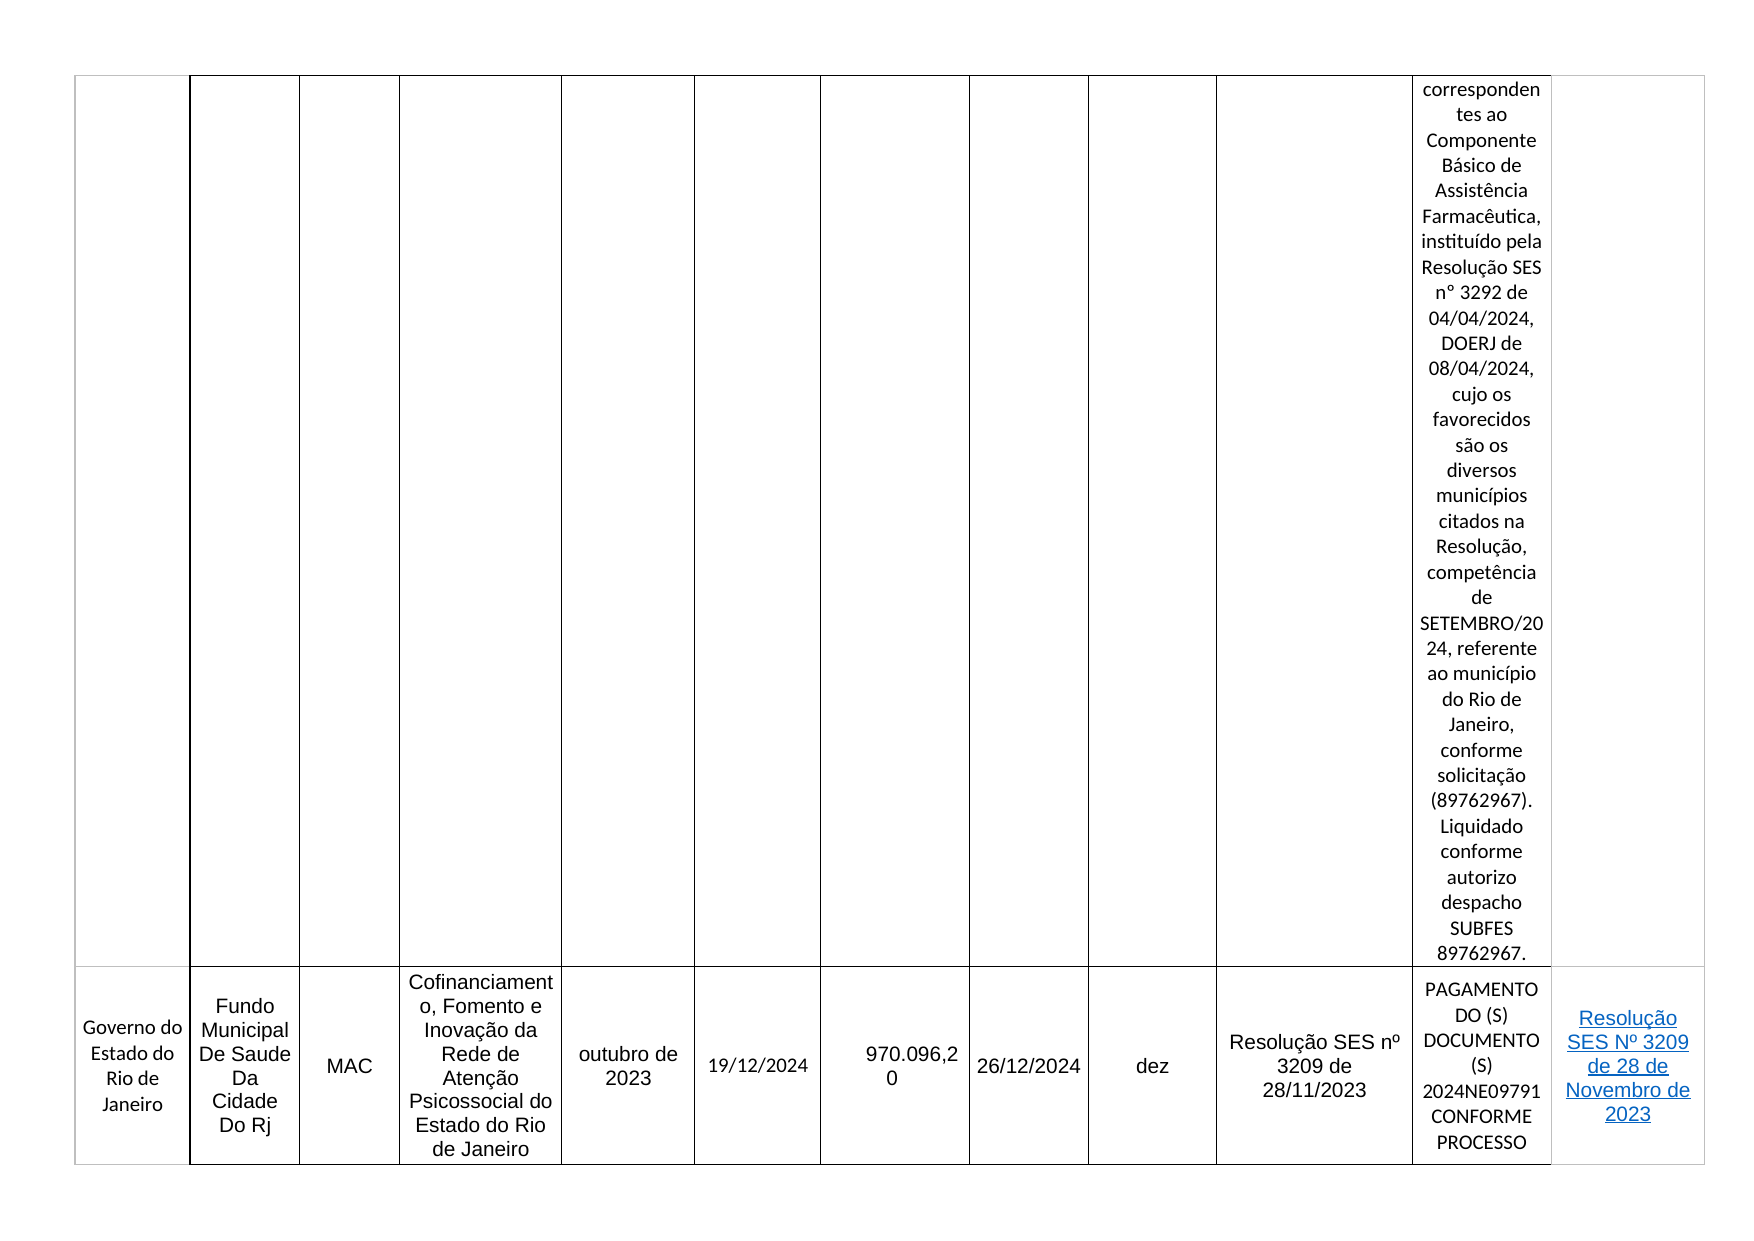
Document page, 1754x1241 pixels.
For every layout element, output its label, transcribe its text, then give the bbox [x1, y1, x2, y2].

table_cell Resolução SES Nº 3209 de 28 de Novembro de 2023 [1552, 967, 1704, 1164]
table_cell PAGAMENTO DO (S) DOCUMENTO (S) 2024NE09791 CONFORME PROCESSO [1413, 967, 1551, 1164]
table_cell 19/12/2024 [695, 967, 820, 1164]
table_cell Resolução SES nº 3209 de 28/11/2023 [1217, 967, 1412, 1164]
table_cell [191, 76, 299, 966]
table_cell [695, 76, 820, 966]
table_cell [1217, 76, 1412, 966]
table_cell Governo do Estado do Rio de Janeiro [76, 967, 189, 1164]
table_cell [1089, 76, 1216, 966]
table_cell Cofinanciamento, Fomento e Inovação da Rede de Atenção Psicossocial do Estado do Rio de Janeiro [400, 967, 561, 1164]
table_cell [76, 76, 189, 966]
table_cell [1552, 76, 1704, 966]
table_cell [300, 76, 399, 966]
table_cell [821, 76, 969, 966]
table_cell correspondentes ao Componente Básico de Assistência Farmacêutica, instituído pela Resolução SES nº 3292 de 04/04/2024, DOERJ de 08/04/2024, cujo os favorecidos são os diversos municípios citados na Resolução, competência de SETEMBRO/2024, referente ao município do Rio de Janeiro, conforme solicitação (89762967). Liquidado conforme autorizo despacho SUBFES 89762967. [1413, 76, 1551, 966]
table_cell outubro de 2023 [562, 967, 694, 1164]
table_cell dez [1089, 967, 1216, 1164]
table_cell [400, 76, 561, 966]
table_cell Fundo Municipal De Saude Da Cidade Do Rj [191, 967, 299, 1164]
table_cell 26/12/2024 [970, 967, 1088, 1164]
table_cell 970.096,20 [821, 967, 969, 1164]
table_cell MAC [300, 967, 399, 1164]
table_cell [562, 76, 694, 966]
table_cell [970, 76, 1088, 966]
